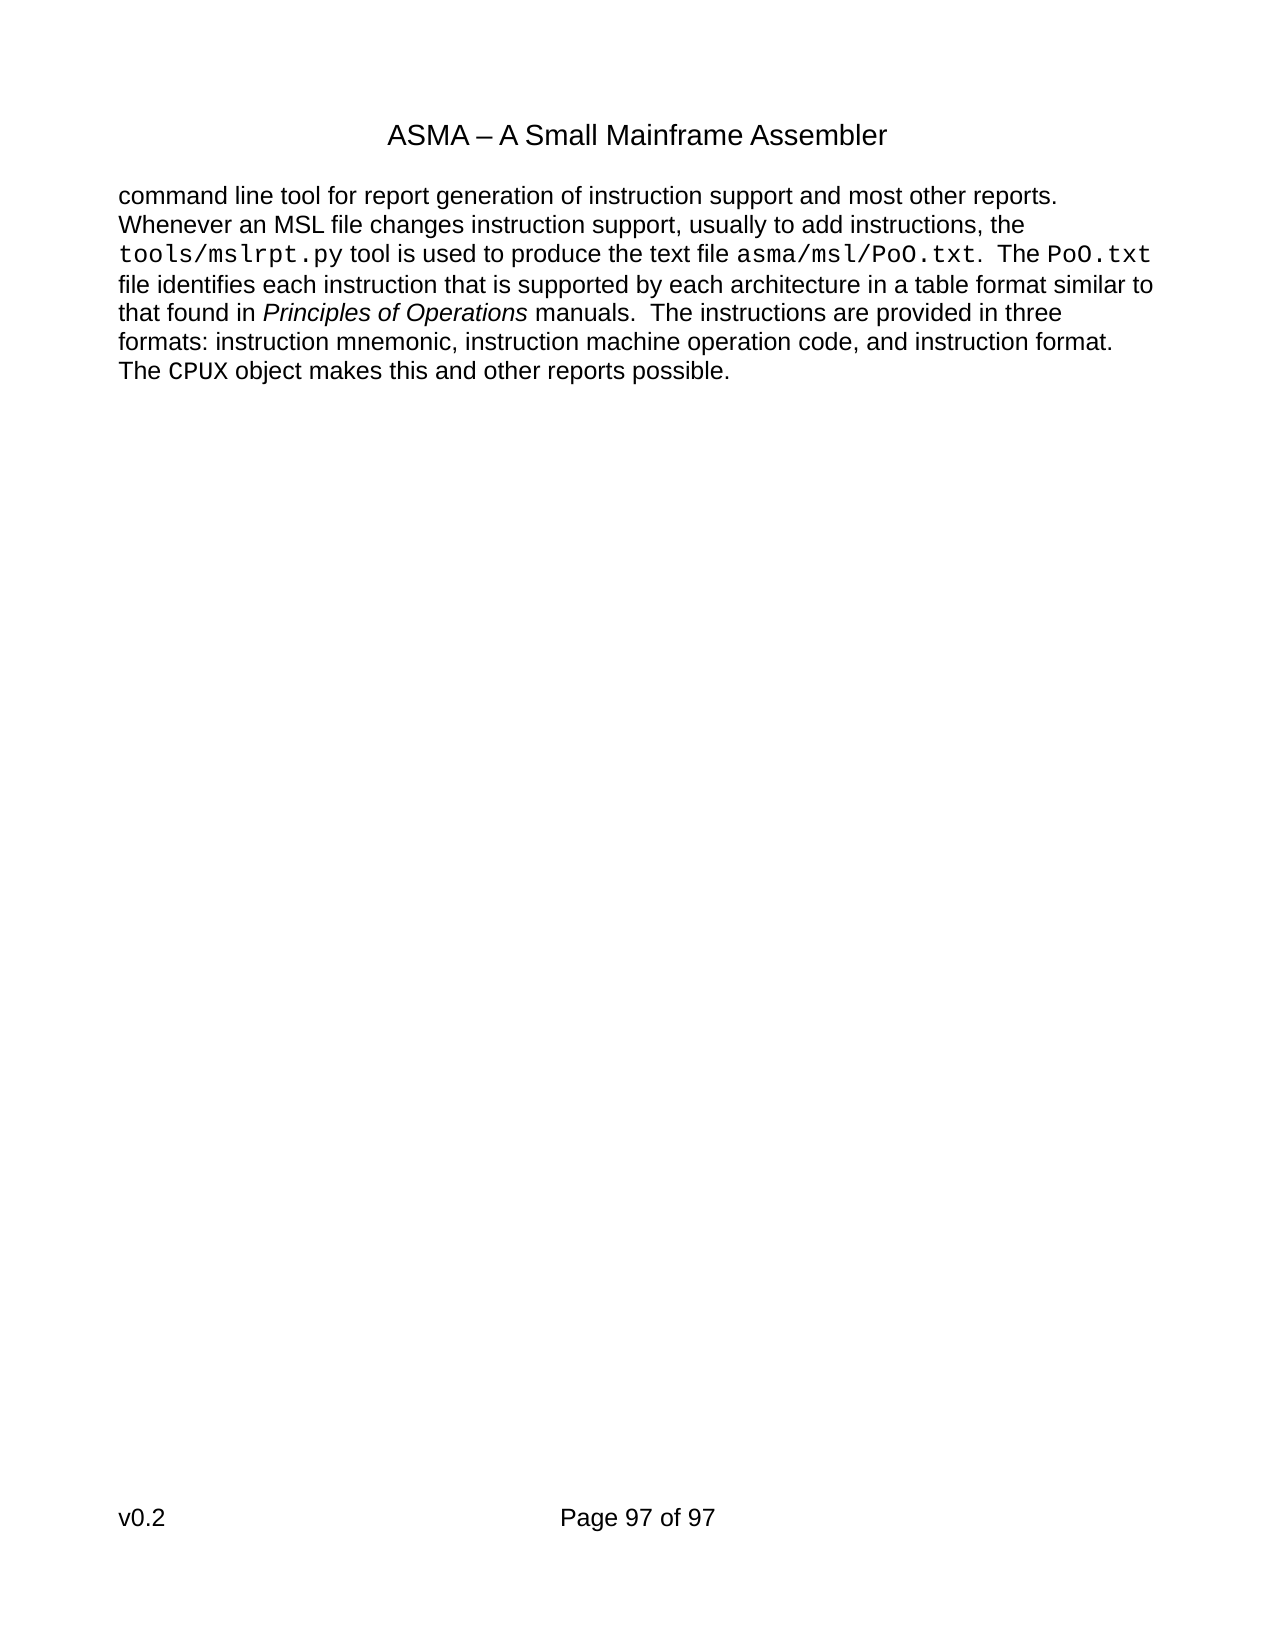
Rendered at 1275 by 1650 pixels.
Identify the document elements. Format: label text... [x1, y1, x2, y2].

text command line tool for report generation of instruction support and most other reports. Whenever an MSL file changes instruction support, usually to add instructions, the tools/mslrpt.py tool is used to produce the text file asma/msl/PoO.txt. The PoO.txt file identifies each instruction that is supported by each architecture in a table format similar to that found in Principles of Operations manuals. The instructions are provided in three formats: instruction mnemonic, instruction machine operation code, and instruction format. The CPUX object makes this and other reports possible. [118, 181, 1157, 387]
